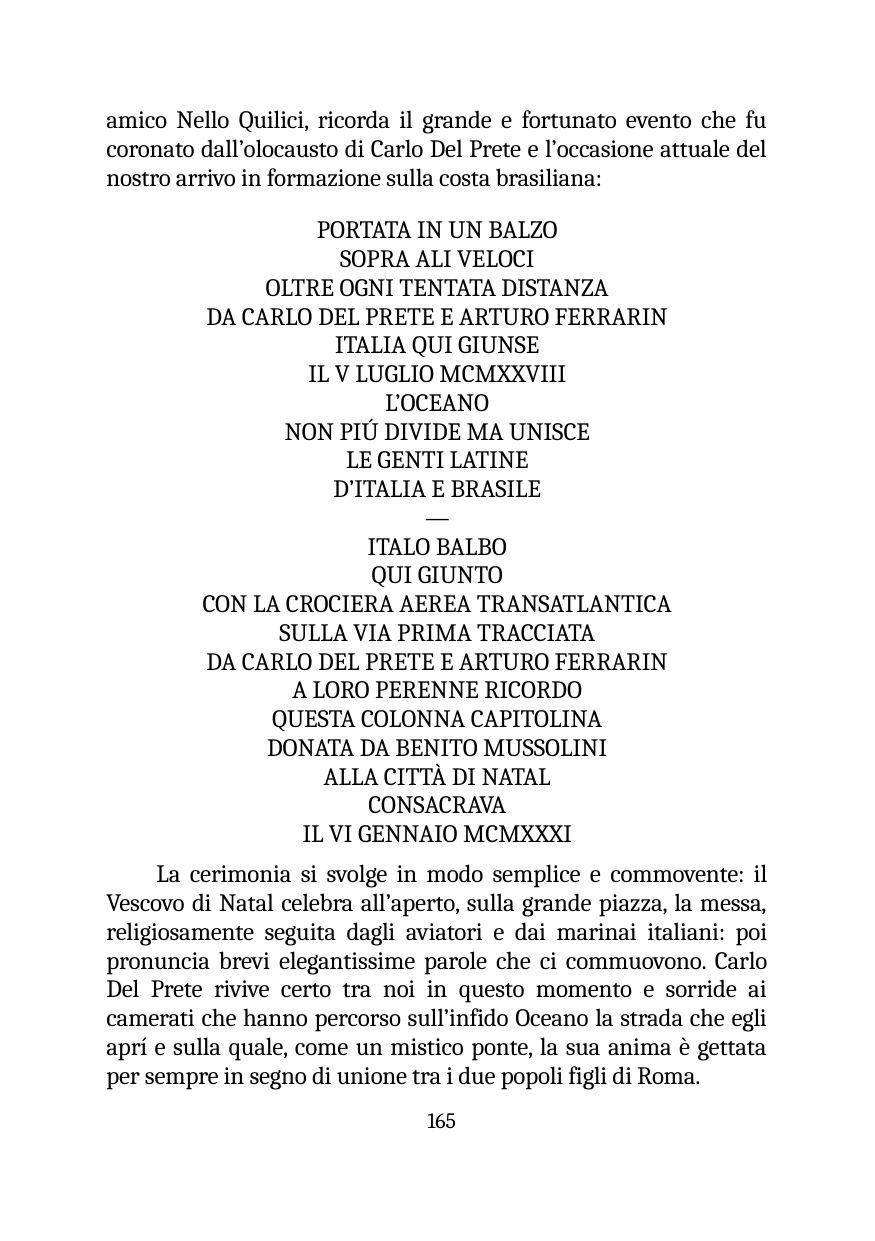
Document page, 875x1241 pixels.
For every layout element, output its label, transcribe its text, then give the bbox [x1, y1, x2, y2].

text La cerimonia si svolge in modo semplice e commovente: il Vescovo di Natal celebra all’aperto, sulla grande piazza, la messa, religiosamente seguita dagli aviatori e dai marinai italiani: poi pronuncia brevi elegantissime parole che ci commuovono. Carlo Del Prete rivive certo tra noi in questo momento e sorride ai camerati che hanno percorso sull’infido Oceano la strada che egli aprí e sulla quale, come un mistico ponte, la sua anima è gettata per sempre in segno di unione tra i due popoli figli di Roma. [106, 860, 768, 1090]
text PORTATA IN UN BALZO SOPRA ALI VELOCI OLTRE OGNI TENTATA DISTANZA DA CARLO DEL PRETE E ARTURO FERRARIN ITALIA QUI GIUNSE IL V LUGLIO MCMXXVIII L’OCEANO NON PIÚ DIVIDE MA UNISCE LE GENTI LATINE D’ITALIA E BRASILE — ITALO BALBO QUI GIUNTO CON LA CROCIERA AEREA TRANSATLANTICA SULLA VIA PRIMA TRACCIATA DA CARLO DEL PRETE E ARTURO FERRARIN A LORO PERENNE RICORDO QUESTA COLONNA CAPITOLINA DONATA DA BENITO MUSSOLINI ALLA CITTÀ DI NATAL CONSACRAVA IL VI GENNAIO MCMXXXI [106, 216, 768, 849]
text amico Nello Quilici, ricorda il grande e fortunato evento che fu coronato dall’olocausto di Carlo Del Prete e l’occasione attuale del nostro arrivo in formazione sulla costa brasiliana: [106, 106, 768, 192]
